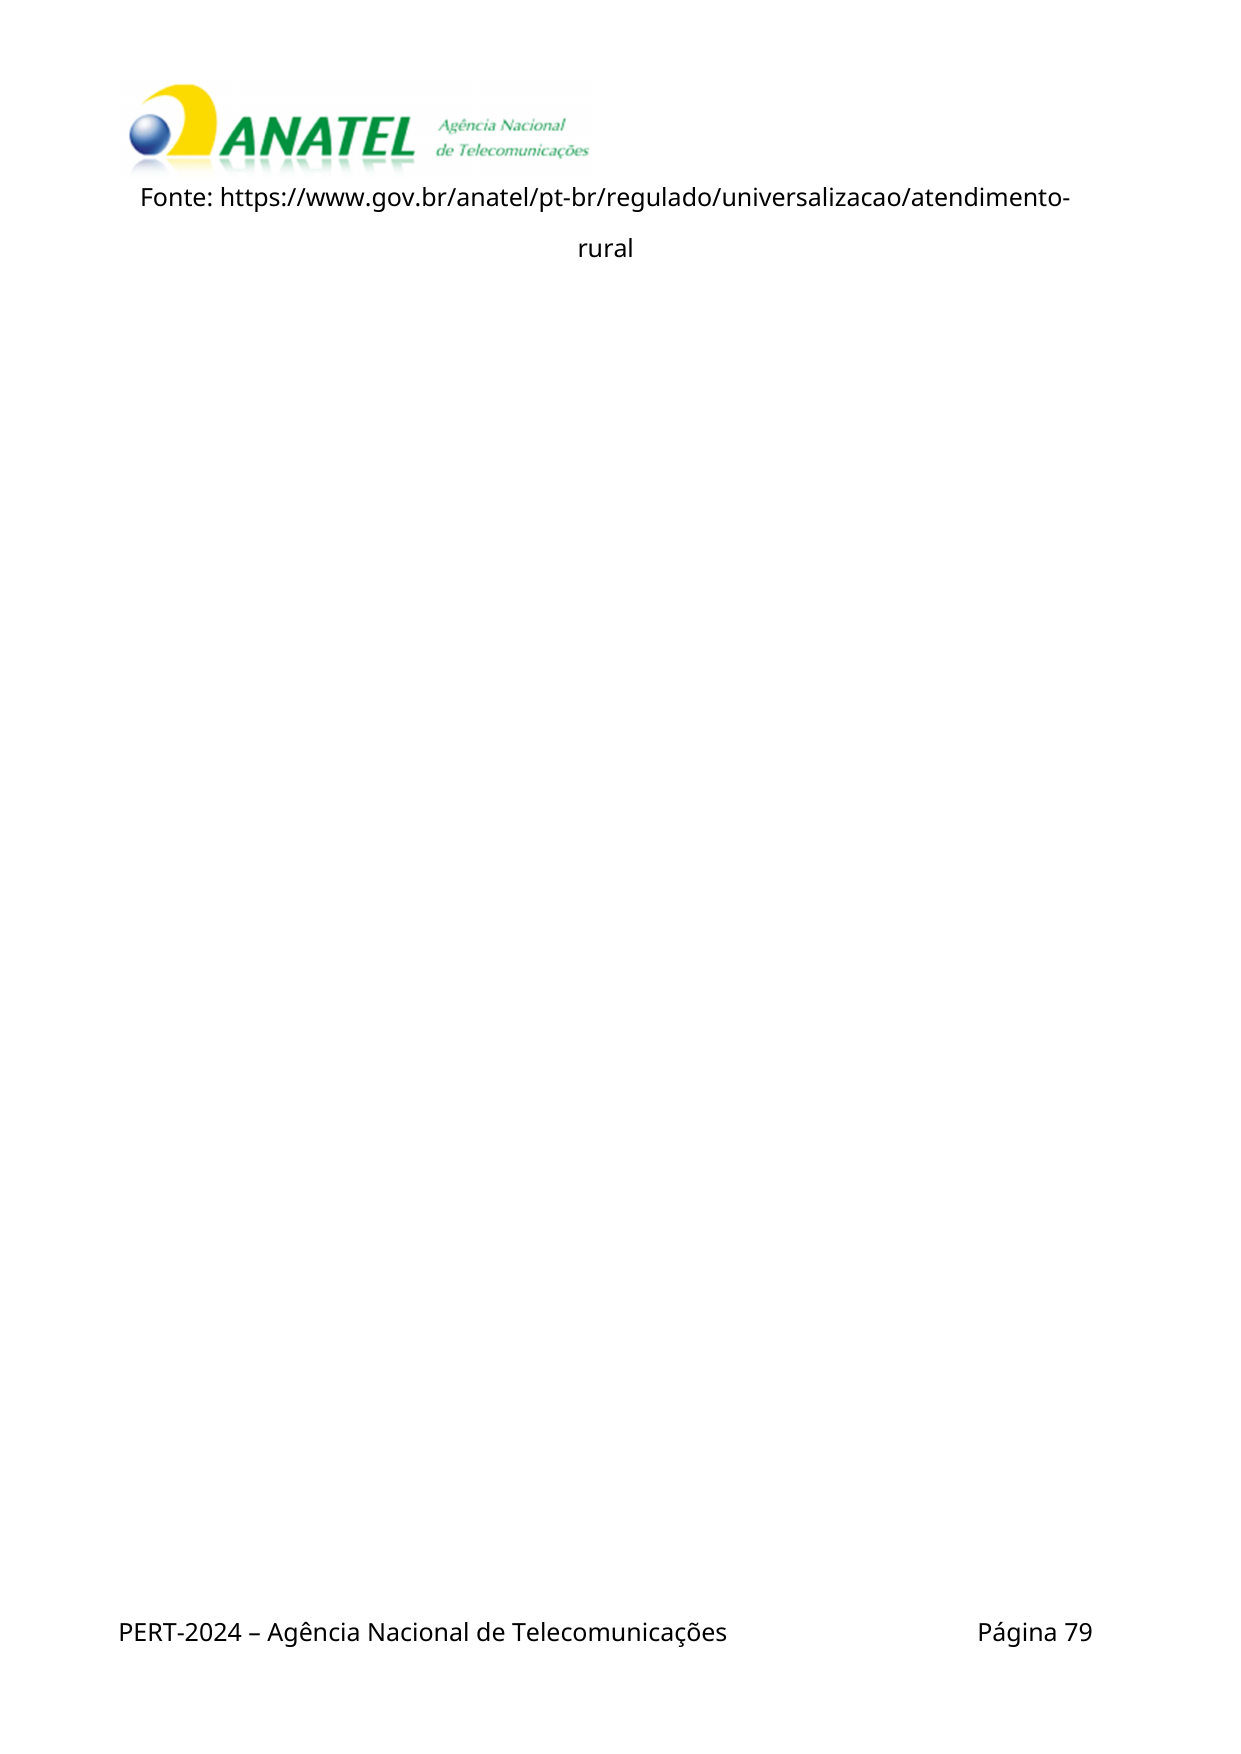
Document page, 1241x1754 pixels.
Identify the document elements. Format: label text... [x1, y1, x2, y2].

text Fonte: https://www.gov.br/anatel/pt-br/regulado/universalizacao/atendimento-rural [118, 179, 1093, 264]
